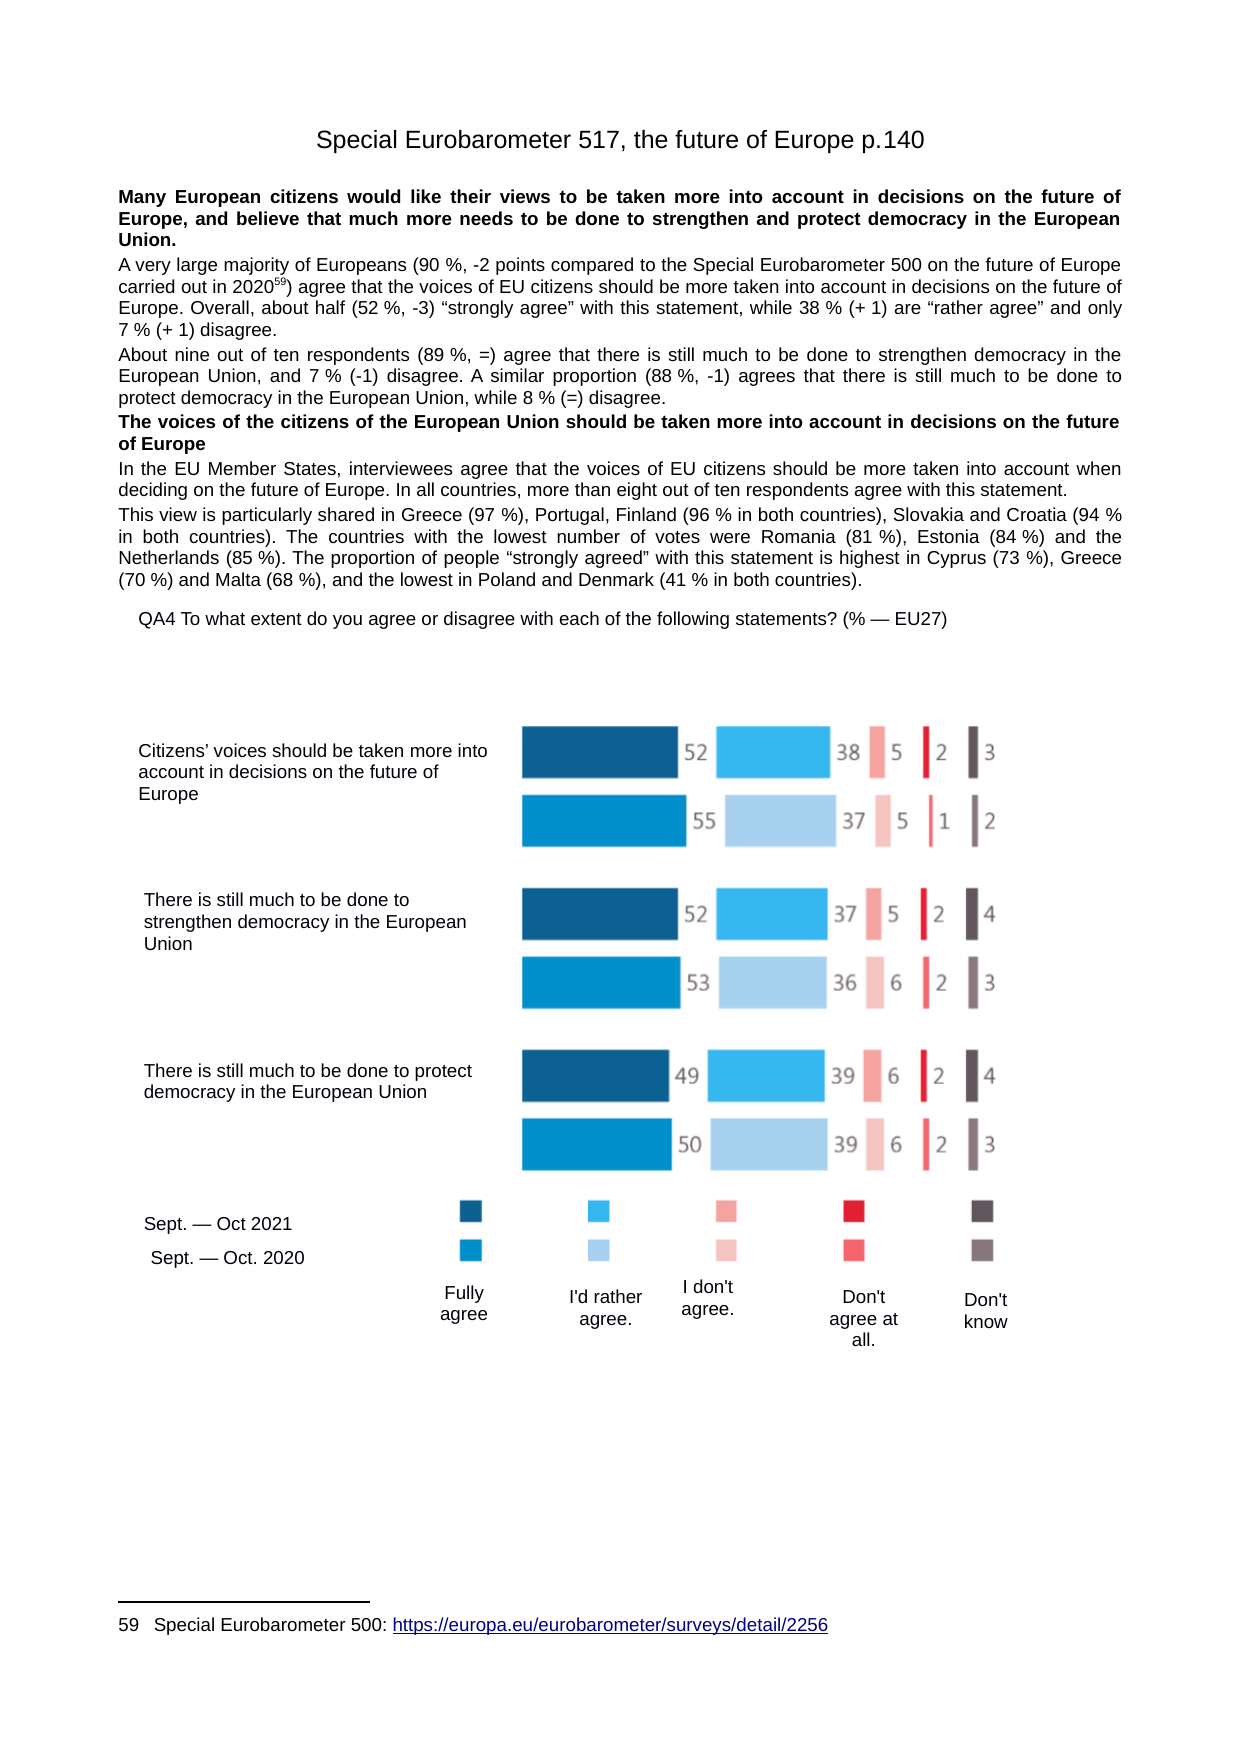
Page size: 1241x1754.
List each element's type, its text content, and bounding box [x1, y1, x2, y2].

text Many European citizens would like their views to be taken more into account in decisions on the future of Europe, and believe that much more needs to be done to strengthen and protect democracy in the European Union. [118, 186, 1122, 251]
text This view is particularly shared in Greece (97 %), Portugal, Finland (96 % in both countries), Slovakia and Croatia (94 % in both countries). The countries with the lowest number of votes were Romania (81 %), Estonia (84 %) and the Netherlands (85 %). The proportion of people “strongly agreed” with this statement is highest in Cyprus (73 %), Greece (70 %) and Malta (68 %), and the lowest in Poland and Denmark (41 % in both countries). [118, 504, 1122, 590]
text In the EU Member States, interviewees agree that the voices of EU citizens should be more taken into account when deciding on the future of Europe. In all countries, more than eight out of ten respondents agree with this statement. [118, 458, 1122, 501]
picture [509, 715, 1005, 1177]
text Special Eurobarometer 500: https://europa.eu/eurobarometer/surveys/detail/2256 [118, 1614, 1122, 1636]
text About nine out of ten respondents (89 %, =) agree that there is still much to be done to strengthen democracy in the European Union, and 7 % (-1) disagree. A similar proportion (88 %, -1) agrees that there is still much to be done to protect democracy in the European Union, while 8 % (=) disagree. [118, 343, 1122, 408]
text A very large majority of Europeans (90 %, -2 points compared to the Special Eurobarometer 500 on the future of Europe carried out in 2020) agree that the voices of EU citizens should be more taken into account in decisions on the future of Europe. Overall, about half (52 %, -3) “strongly agree” with this statement, while 38 % (+ 1) are “rather agree” and only 7 % (+ 1) disagree. [118, 254, 1122, 340]
picture [444, 1188, 1003, 1269]
text The voices of the citizens of the European Union should be taken more into account in decisions on the future of Europe [118, 411, 1122, 454]
